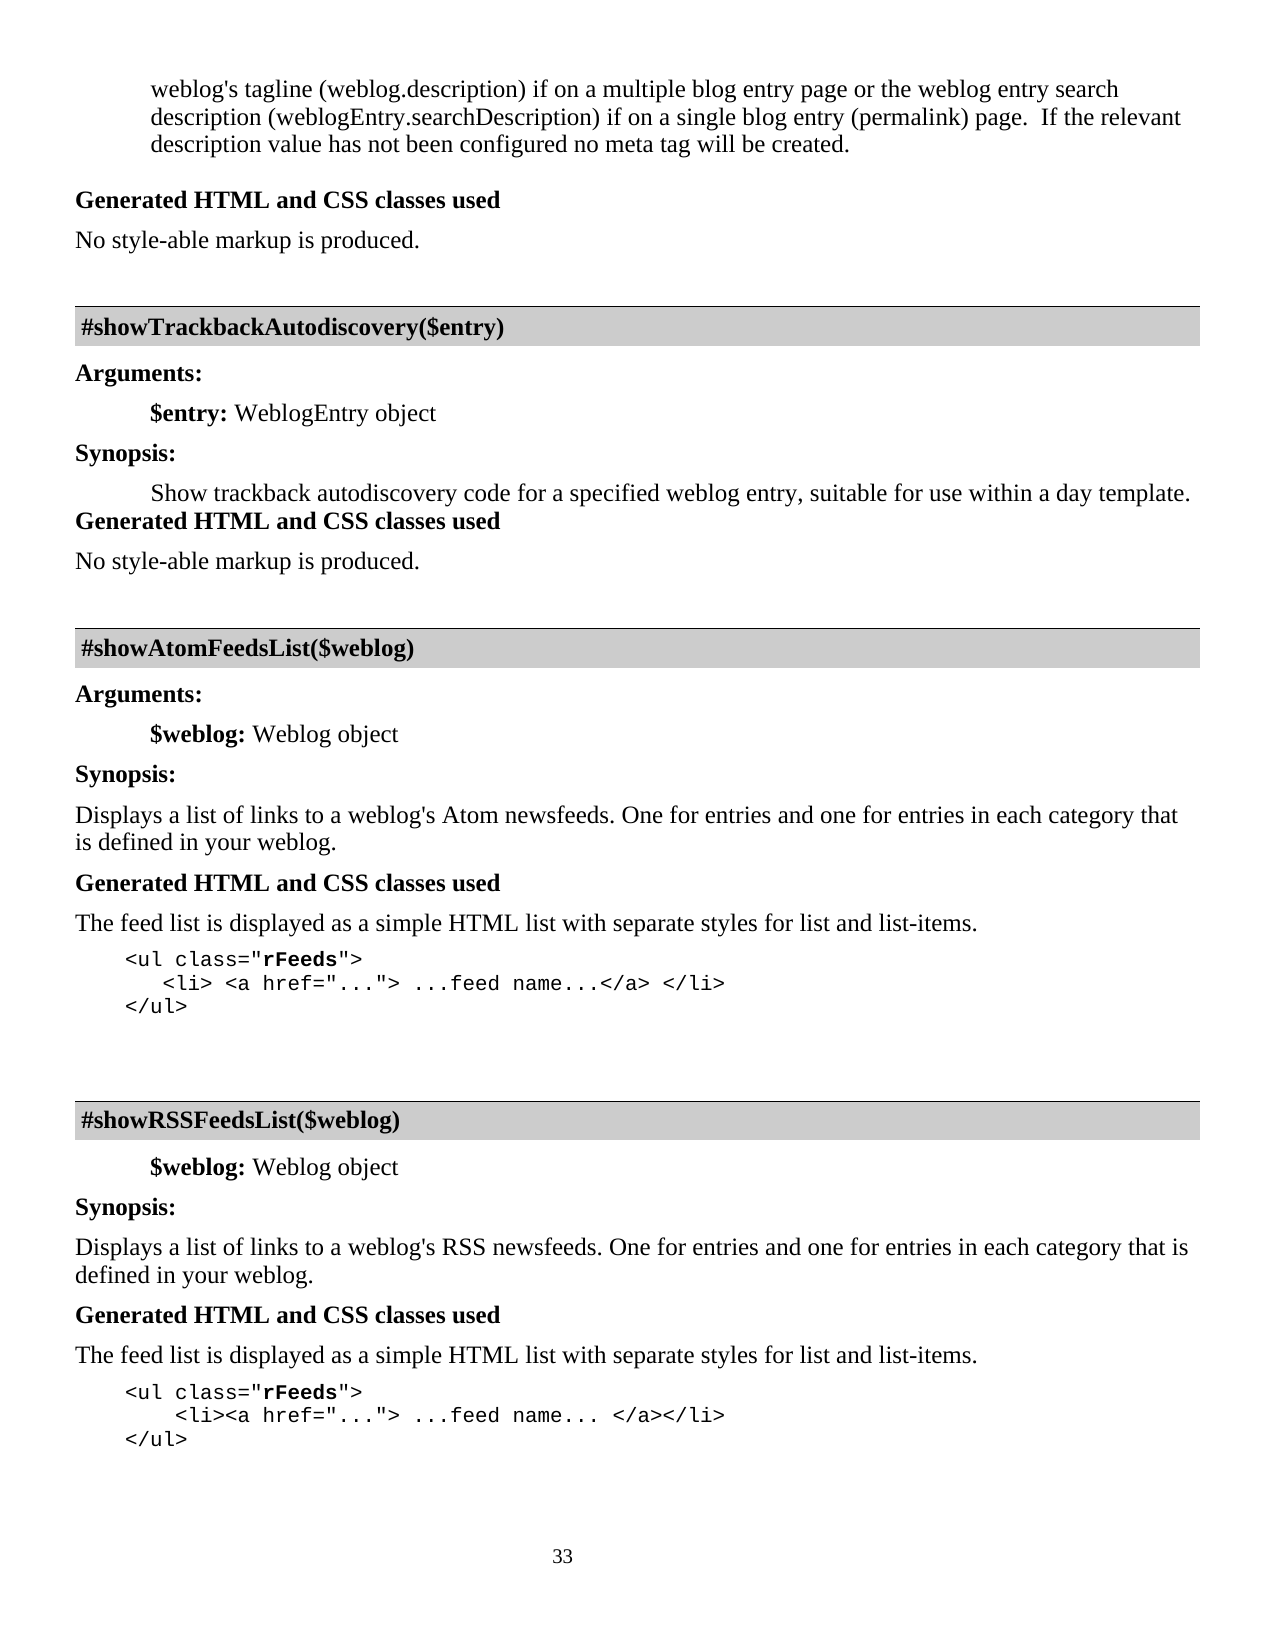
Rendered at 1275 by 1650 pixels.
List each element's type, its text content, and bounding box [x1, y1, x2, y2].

text weblog's tagline (weblog.description) if on a multiple blog entry page or the weblog entry search description (weblogEntry.searchDescription) if on a single blog entry (permalink) page. If the relevant description value has not been configured no meta tag will be created. [150, 75, 1200, 158]
text <li> <a href="..."> ...feed name...</a> </li> [75, 973, 1200, 996]
title #showRSSFeedsList($weblog) [75, 1102, 1200, 1140]
title #showAtomFeedsList($weblog) [75, 629, 1200, 668]
text Displays a list of links to a weblog's RSS newsfeeds. One for entries and one for entries in each category that is defined in your weblog. [75, 1233, 1200, 1289]
text No style-able markup is produced. [75, 226, 1200, 254]
text The feed list is displayed as a simple HTML list with separate styles for list and list-items. [75, 909, 1200, 937]
text Generated HTML and CSS classes used [75, 507, 1200, 535]
text Arguments: [75, 359, 1200, 387]
text Synopsis: [75, 1193, 1200, 1221]
title #showTrackbackAutodiscovery($entry) [75, 307, 1200, 346]
text </ul> [75, 1429, 1200, 1453]
text Synopsis: [75, 761, 1200, 788]
text No style-able markup is produced. [75, 547, 1200, 575]
text $weblog: Weblog object [75, 1153, 1200, 1181]
text Displays a list of links to a weblog's Atom newsfeeds. One for entries and one for entries in each category that is defined in your weblog. [75, 801, 1200, 856]
text Synopsis: [75, 439, 1200, 467]
text <ul class="rFeeds"> [75, 1382, 1200, 1405]
text Arguments: [75, 680, 1200, 708]
text Generated HTML and CSS classes used [75, 869, 1200, 896]
text </ul> [75, 996, 1200, 1020]
text Generated HTML and CSS classes used [75, 186, 1200, 213]
text Generated HTML and CSS classes used [75, 1301, 1200, 1329]
text <li><a href="..."> ...feed name... </a></li> [75, 1405, 1200, 1429]
text $entry: WeblogEntry object [75, 399, 1200, 427]
text The feed list is displayed as a simple HTML list with separate styles for list and list-items. [75, 1341, 1200, 1369]
text Show trackback autodiscovery code for a specified weblog entry, suitable for use within a day template. [150, 479, 1200, 507]
text <ul class="rFeeds"> [75, 949, 1200, 973]
text $weblog: Weblog object [75, 720, 1200, 748]
